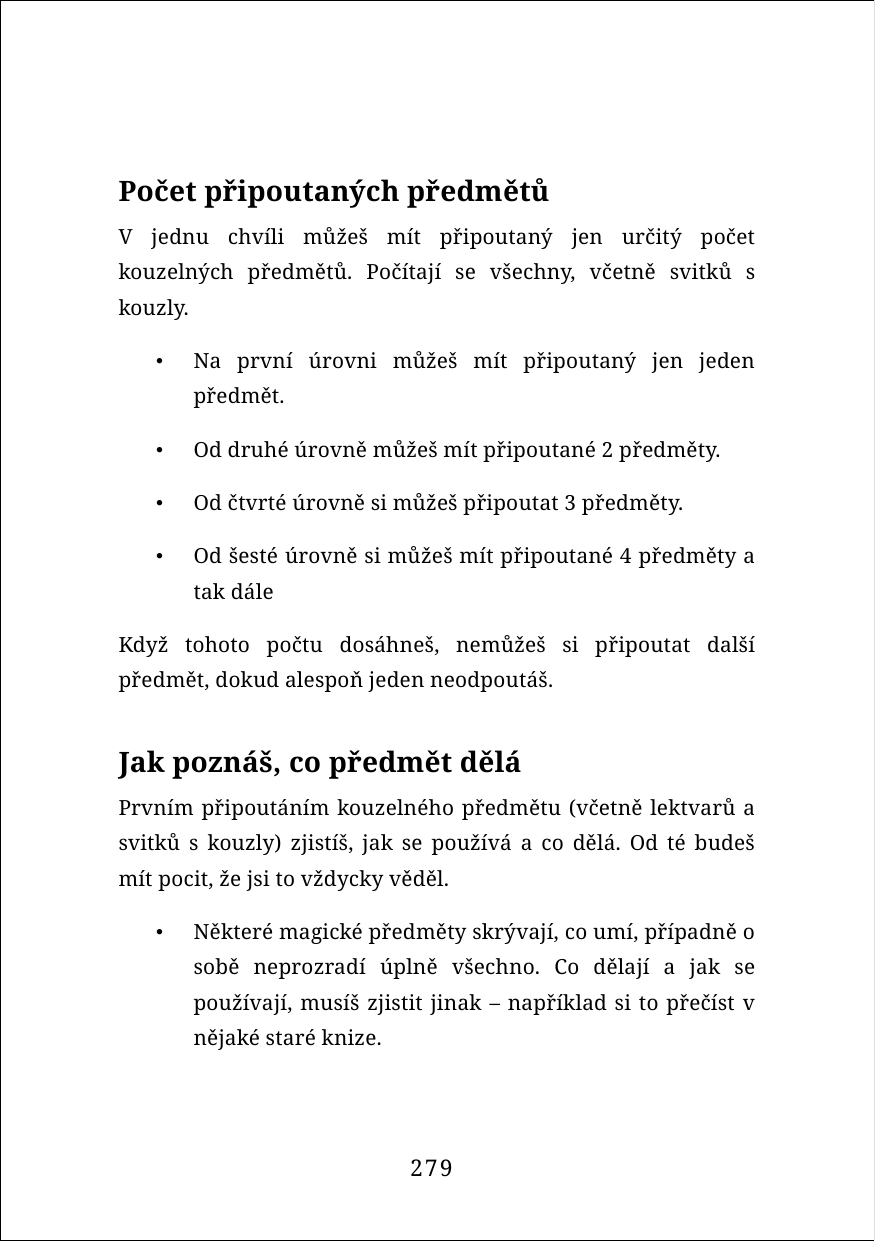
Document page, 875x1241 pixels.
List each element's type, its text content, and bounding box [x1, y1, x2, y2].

list Na první úrovni můžeš mít připoutaný jen jeden předmět. [156, 346, 756, 410]
subtitle Počet připoutaných předmětů [118, 172, 756, 210]
text Prvním připoutáním kouzelného předmětu (včetně lektvarů a svitků s kouzly) zjistíš, jak se používá a co dělá. Od té budeš mít pocit, že jsi to vždycky věděl. [118, 793, 756, 892]
list Od šesté úrovně si můžeš mít připoutané 4 předměty a tak dále [156, 541, 756, 605]
list Od čtvrté úrovně si můžeš připoutat 3 předměty. [156, 488, 756, 517]
text V jednu chvíli můžeš mít připoutaný jen určitý počet kouzelných předmětů. Počítají se všechny, včetně svitků s kouzly. [118, 222, 756, 321]
list Od druhé úrovně můžeš mít připoutané 2 předměty. [156, 435, 756, 463]
text Když tohoto počtu dosáhneš, nemůžeš si připoutat další předmět, dokud alespoň jeden neodpoutáš. [118, 630, 756, 694]
list Některé magické předměty skrývají, co umí, případně o sobě neprozradí úplně všechno. Co dělají a jak se používají, musíš zjistit jinak – například si to přečíst v nějaké staré knize. [156, 917, 756, 1052]
subtitle Jak poznáš, co předmět dělá [118, 742, 756, 781]
